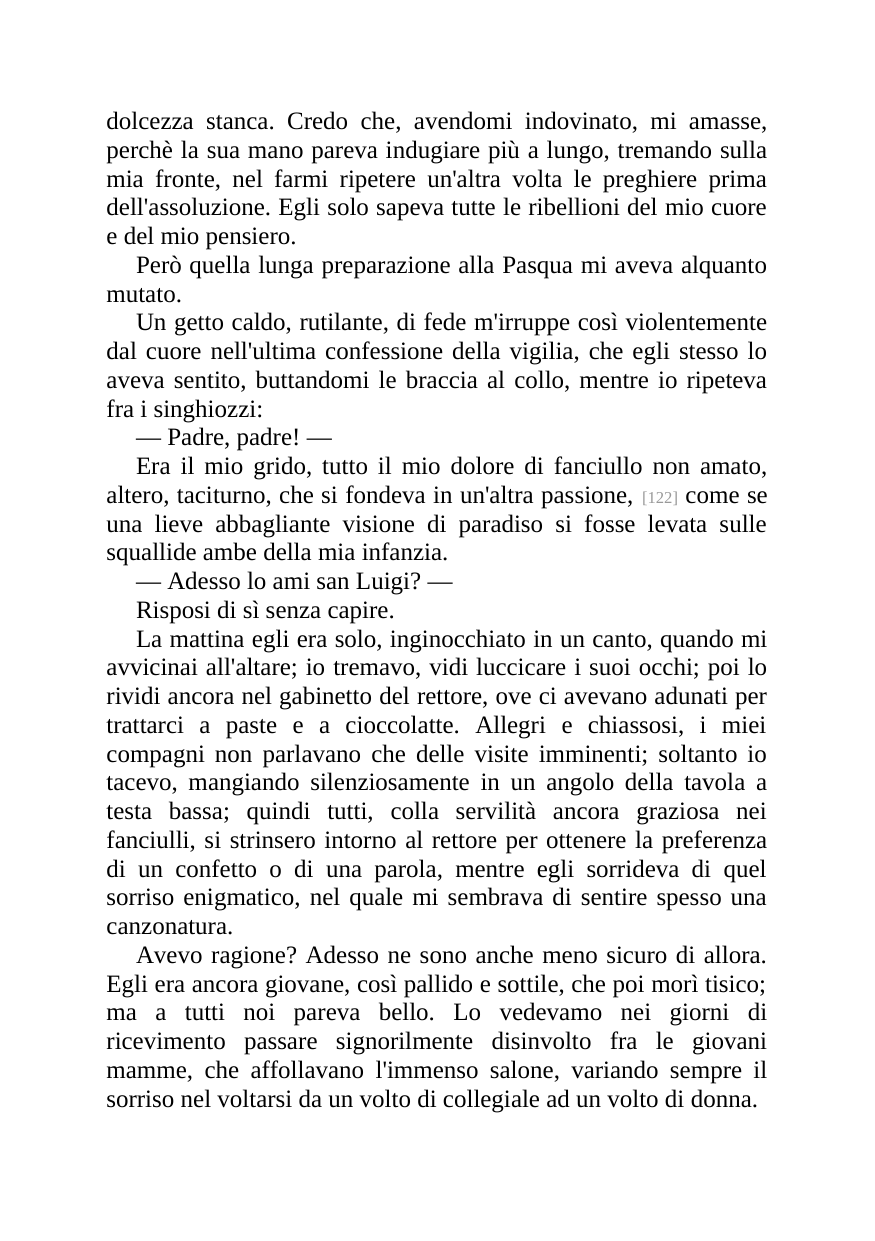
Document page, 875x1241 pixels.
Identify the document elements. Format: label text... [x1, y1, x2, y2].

text La mattina egli era solo, inginocchiato in un canto, quando mi avvicinai all'altare; io tremavo, vidi luccicare i suoi occhi; poi lo rividi ancora nel gabinetto del rettore, ove ci avevano adunati per trattarci a paste e a cioccolatte. Allegri e chiassosi, i miei compagni non parlavano che delle visite imminenti; soltanto io tacevo, mangiando silenziosamente in un angolo della tavola a testa bassa; quindi tutti, colla servilità ancora graziosa nei fanciulli, si strinsero intorno al rettore per ottenere la preferenza di un confetto o di una parola, mentre egli sorrideva di quel sorriso enigmatico, nel quale mi sembrava di sentire spesso una canzonatura. [106, 624, 768, 940]
text Avevo ragione? Adesso ne sono anche meno sicuro di allora. Egli era ancora giovane, così pallido e sottile, che poi morì tisico; ma a tutti noi pareva bello. Lo vedevamo nei giorni di ricevimento passare signorilmente disinvolto fra le giovani mamme, che affollavano l'immenso salone, variando sempre il sorriso nel voltarsi da un volto di collegiale ad un volto di donna. [106, 940, 768, 1112]
text Era il mio grido, tutto il mio dolore di fanciullo non amato, altero, taciturno, che si fondeva in un'altra passione, [122] come se una lieve abbagliante visione di paradiso si fosse levata sulle squallide ambe della mia infanzia. [106, 451, 768, 566]
text Un getto caldo, rutilante, di fede m'irruppe così violentemente dal cuore nell'ultima confessione della vigilia, che egli stesso lo aveva sentito, buttandomi le braccia al collo, mentre io ripeteva fra i singhiozzi: [106, 307, 768, 422]
text dolcezza stanca. Credo che, avendomi indovinato, mi amasse, perchè la sua mano pareva indugiare più a lungo, tremando sulla mia fronte, nel farmi ripetere un'altra volta le preghiere prima dell'assoluzione. Egli solo sapeva tutte le ribellioni del mio cuore e del mio pensiero. [106, 106, 768, 250]
text Risposi di sì senza capire. [106, 595, 768, 624]
text — Padre, padre! — [106, 422, 768, 451]
text — Adesso lo ami san Luigi? — [106, 566, 768, 595]
text Però quella lunga preparazione alla Pasqua mi aveva alquanto mutato. [106, 250, 768, 307]
